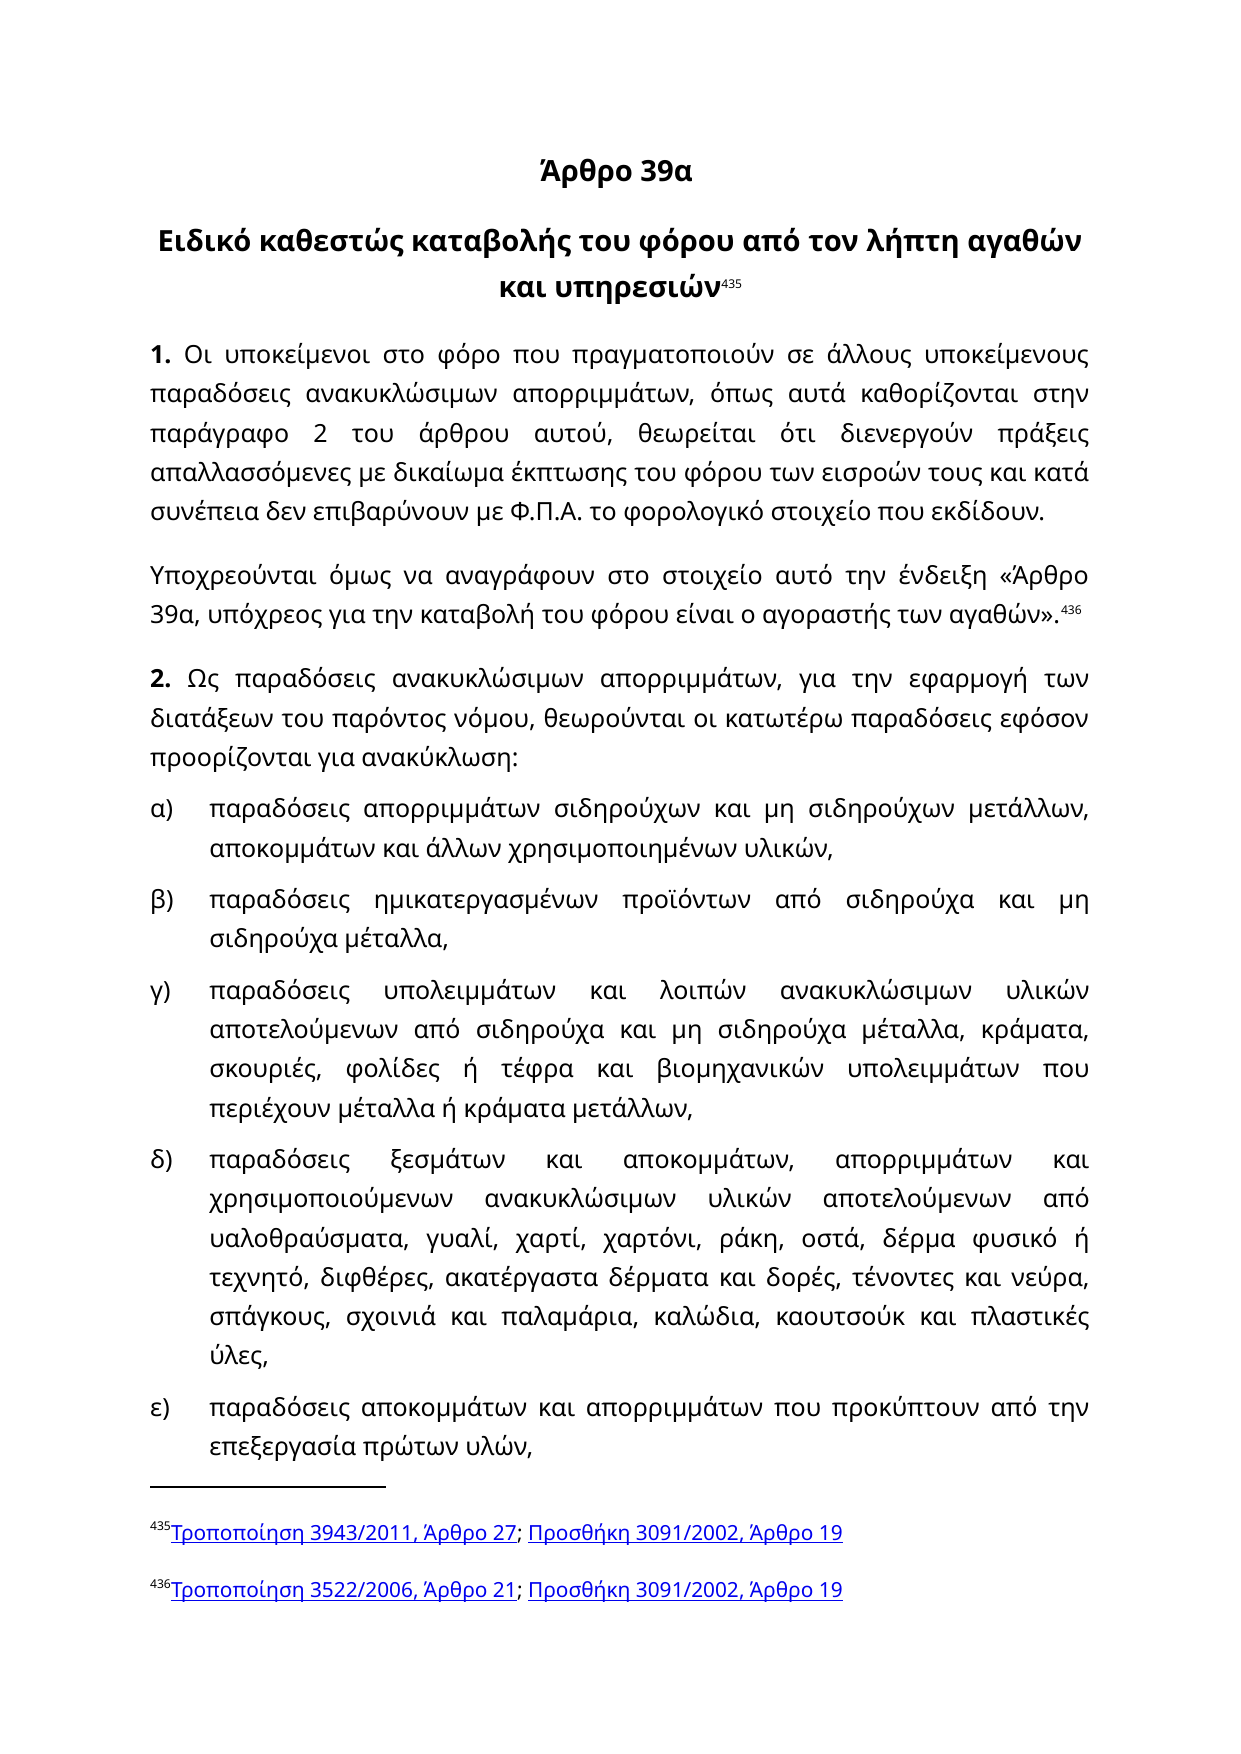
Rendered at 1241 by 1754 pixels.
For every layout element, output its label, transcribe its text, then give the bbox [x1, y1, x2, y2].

text Τροποποίηση 3522/2006, Άρθρο 21; Προσθήκη 3091/2002, Άρθρο 19 [150, 1576, 1090, 1604]
subtitle Ειδικό καθεστώς καταβολής του φόρου από τον λήπτη αγαθών και υπηρεσιών [150, 221, 1090, 306]
text Τροποποίηση 3943/2011, Άρθρο 27; Προσθήκη 3091/2002, Άρθρο 19 [150, 1518, 1090, 1546]
list β) παραδόσεις ημικατεργασμένων προϊόντων από σιδηρούχα και μη σιδηρούχα μέταλλα, [150, 882, 1090, 955]
text Υποχρεούνται όμως να αναγράφουν στο στοιχείο αυτό την ένδειξη «Άρθρο 39α, υπόχρεος για την καταβολή του φόρου είναι ο αγοραστής των αγαθών». [150, 558, 1090, 631]
list γ) παραδόσεις υπολειμμάτων και λοιπών ανακυκλώσιμων υλικών αποτελούμενων από σιδηρούχα και μη σιδηρούχα μέταλλα, κράματα, σκουριές, φολίδες ή τέφρα και βιομηχανικών υπολειμμάτων που περιέχουν μέταλλα ή κράματα μετάλλων, [150, 973, 1090, 1124]
list δ) παραδόσεις ξεσμάτων και αποκομμάτων, απορριμμάτων και χρησιμοποιούμενων ανακυκλώσιμων υλικών αποτελούμενων από υαλοθραύσματα, γυαλί, χαρτί, χαρτόνι, ράκη, οστά, δέρμα φυσικό ή τεχνητό, διφθέρες, ακατέργαστα δέρματα και δορές, τένοντες και νεύρα, σπάγκους, σχοινιά και παλαμάρια, καλώδια, καουτσούκ και πλαστικές ύλες, [150, 1142, 1090, 1372]
text 2. Ως παραδόσεις ανακυκλώσιμων απορριμμάτων, για την εφαρμογή των διατάξεων του παρόντος νόμου, θεωρούνται οι κατωτέρω παραδόσεις εφόσον προορίζονται για ανακύκλωση: [150, 661, 1090, 773]
list α) παραδόσεις απορριμμάτων σιδηρούχων και μη σιδηρούχων μετάλλων, αποκομμάτων και άλλων χρησιμοποιημένων υλικών, [150, 791, 1090, 864]
subtitle Άρθρο 39α [150, 150, 1090, 190]
text 1. Οι υποκείμενοι στο φόρο που πραγματοποιούν σε άλλους υποκείμενους παραδόσεις ανακυκλώσιμων απορριμμάτων, όπως αυτά καθορίζονται στην παράγραφο 2 του άρθρου αυτού, θεωρείται ότι διενεργούν πράξεις απαλλασσόμενες με δικαίωμα έκπτωσης του φόρου των εισροών τους και κατά συνέπεια δεν επιβαρύνουν με Φ.Π.Α. το φορολογικό στοιχείο που εκδίδουν. [150, 337, 1090, 528]
list ε) παραδόσεις αποκομμάτων και απορριμμάτων που προκύπτουν από την επεξεργασία πρώτων υλών, [150, 1389, 1090, 1463]
